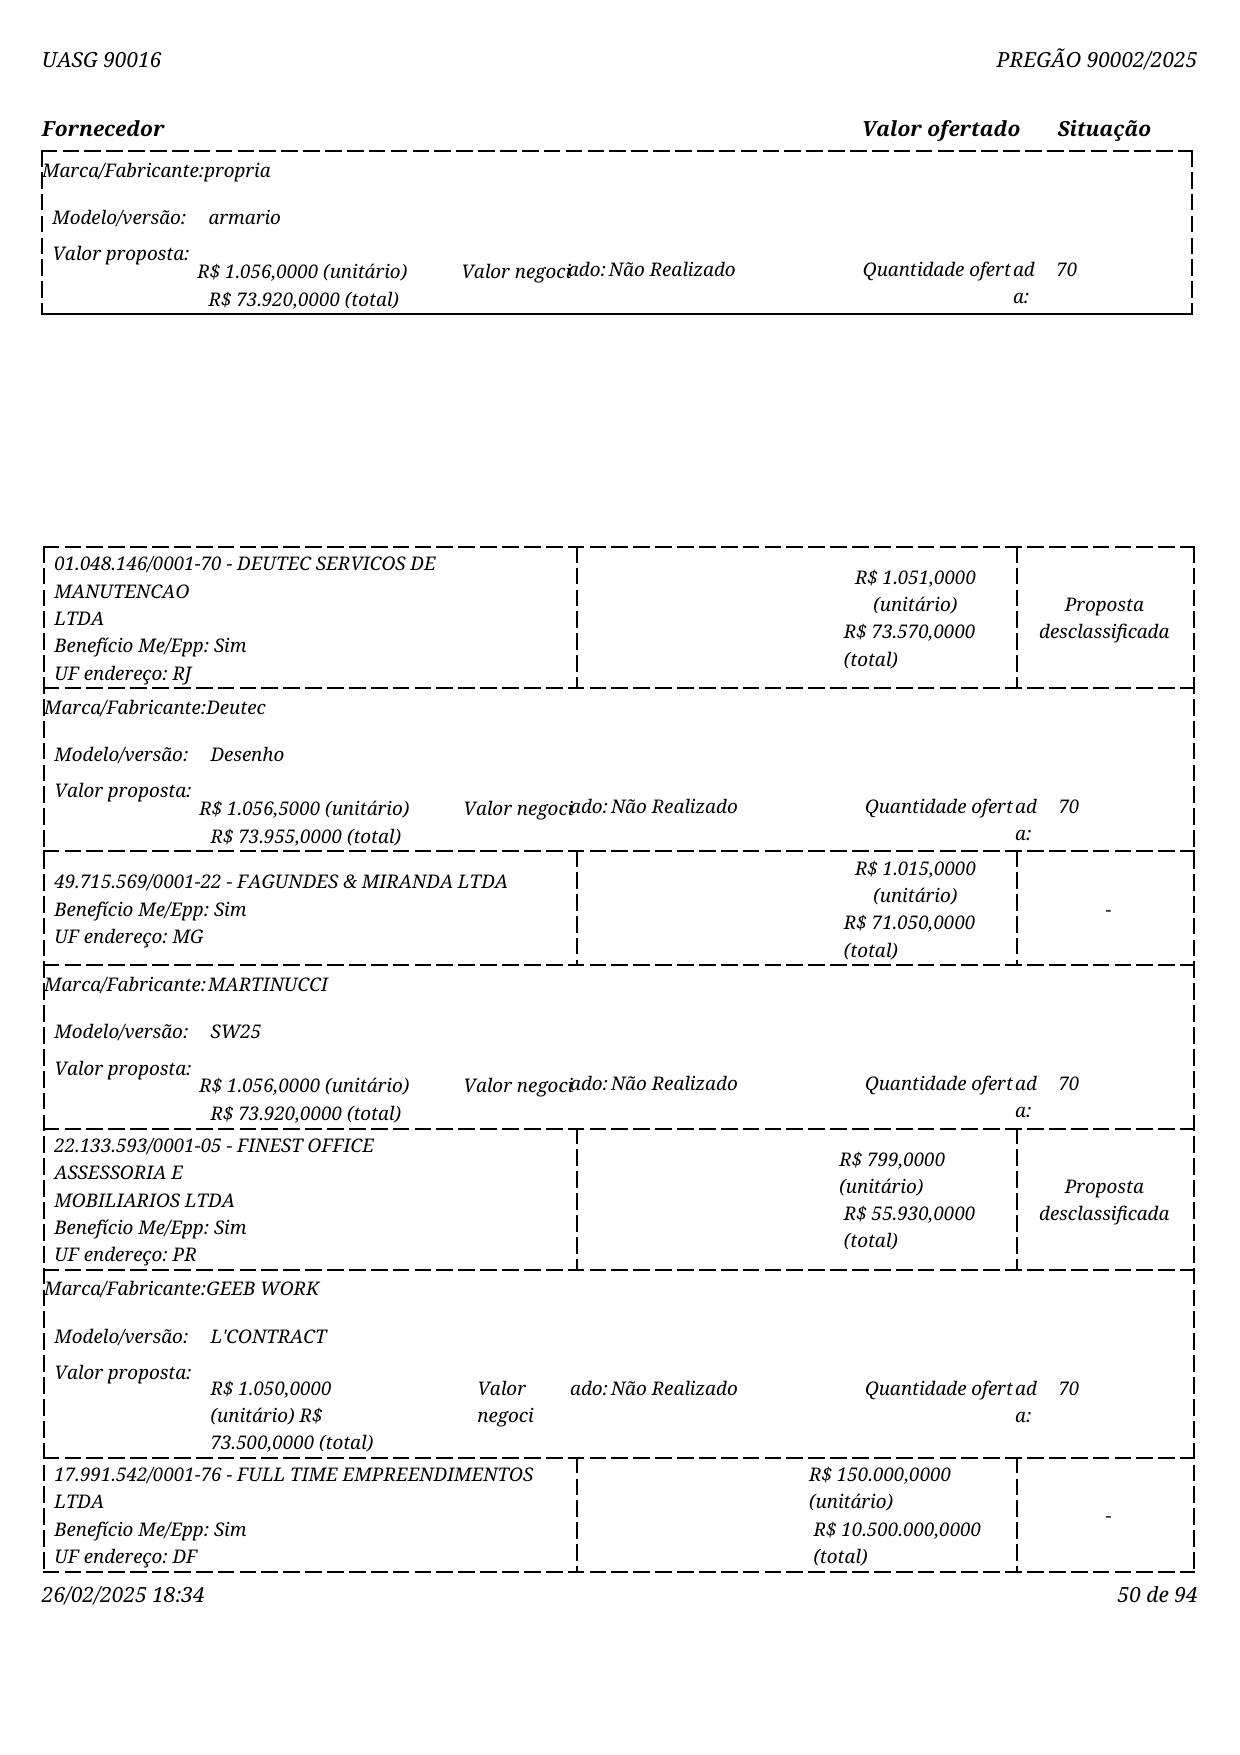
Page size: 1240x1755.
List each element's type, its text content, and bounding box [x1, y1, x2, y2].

table_cell [1017, 1016, 1101, 1065]
table_cell R$ 1.056,5000 (unitário) Valor negoci R$ 73.955,0000 (total) [199, 788, 577, 850]
table_cell [807, 202, 1014, 251]
table_cell [577, 1320, 809, 1370]
table_header 01.048.146/0001-70 - DEUTEC SERVICOS DE MANUTENCAO LTDA Benefício Me/Epp: Sim UF endereço: RJ [44, 546, 577, 687]
table_cell ada: [1017, 1065, 1048, 1127]
table_cell [577, 1128, 809, 1269]
table_cell [1017, 1320, 1194, 1370]
table_cell [577, 687, 809, 739]
table_cell Quantidade ofert [809, 1370, 1017, 1457]
table_cell Quantidade ofert [809, 788, 1017, 850]
table_cell 17.991.542/0001-76 - FULL TIME EMPREENDIMENTOS LTDA Benefício Me/Epp: Sim UF endereço: DF [44, 1457, 577, 1571]
table_cell Marca/Fabricante: propria [42, 150, 575, 202]
table_cell Modelo/versão: Valor proposta: [44, 1016, 199, 1127]
table_cell R$ 1.056,0000 (unitário) Valor negoci R$ 73.920,0000 (total) [197, 251, 575, 313]
table_cell [477, 1269, 577, 1320]
table_cell [809, 1269, 1017, 1320]
table_cell ado: Não Realizado [577, 788, 809, 850]
table_cell 70 [1048, 1065, 1101, 1127]
table_cell [577, 1269, 809, 1320]
table_cell R$ 1.015,0000 (unitário) R$ 71.050,0000 (total) [809, 850, 1017, 964]
table_cell - [1101, 850, 1194, 964]
table_cell [1017, 687, 1194, 739]
table_cell [577, 850, 809, 964]
table_cell Marca/Fabricante: MARTINUCCI [44, 964, 577, 1016]
table_cell Desenho [199, 739, 577, 788]
table_header [577, 546, 809, 687]
table_cell Marca/Fabricante: GEEB WORK [44, 1269, 477, 1320]
table_cell - [1101, 1457, 1194, 1571]
table_header Proposta desclassificada [1017, 546, 1194, 687]
table_cell Valor negoci [477, 1370, 577, 1457]
table_cell [575, 202, 807, 251]
table_cell [807, 150, 1014, 202]
table_cell [1101, 1065, 1194, 1127]
table_cell [1017, 1457, 1101, 1571]
table_cell 70 [1048, 1370, 1194, 1457]
table_cell armario [197, 202, 575, 251]
table_cell [809, 964, 1017, 1016]
table_cell ada: [1015, 251, 1046, 313]
table_cell [809, 1320, 1017, 1370]
table_cell L'CONTRACT [199, 1320, 477, 1370]
table_cell R$ 150.000,0000 (unitário) R$ 10.500.000,0000 (total) [809, 1457, 1017, 1571]
table_cell [1017, 850, 1101, 964]
table_header R$ 1.051,0000 (unitário) R$ 73.570,0000 (total) [809, 546, 1017, 687]
table_cell [1101, 1016, 1194, 1065]
table_cell 70 [1046, 251, 1192, 313]
table_cell R$ 1.050,0000 (unitário) R$ 73.500,0000 (total) [199, 1370, 477, 1457]
table_cell Modelo/versão: Valor proposta: [42, 202, 197, 313]
table_cell [577, 964, 809, 1016]
table_cell [1101, 964, 1194, 1016]
table_cell [577, 1016, 809, 1065]
table_cell Quantidade ofert [807, 251, 1014, 313]
table_cell Quantidade ofert [809, 1065, 1017, 1127]
table_cell Proposta desclassificada [1017, 1128, 1194, 1269]
table_cell [809, 739, 1017, 788]
table_cell [577, 739, 809, 788]
table_cell R$ 799,0000 (unitário) R$ 55.930,0000 (total) [809, 1128, 1017, 1269]
table_cell R$ 1.056,0000 (unitário) Valor negoci R$ 73.920,0000 (total) [199, 1065, 577, 1127]
table_cell [809, 1016, 1017, 1065]
table_cell [1015, 150, 1192, 202]
table_cell [1017, 739, 1194, 788]
table_cell ada: [1017, 1370, 1048, 1457]
table_cell 22.133.593/0001-05 - FINEST OFFICE ASSESSORIA E MOBILIARIOS LTDA Benefício Me/Epp: Sim UF endereço: PR [44, 1128, 477, 1269]
table_cell ado: Não Realizado [577, 1065, 809, 1127]
table_cell SW25 [199, 1016, 577, 1065]
table_cell Modelo/versão: Valor proposta: [44, 1320, 199, 1457]
table_cell [477, 1320, 577, 1370]
table_cell ado: Não Realizado [575, 251, 807, 313]
table_cell [577, 1457, 809, 1571]
table_cell ada: [1017, 788, 1048, 850]
table_cell Modelo/versão: Valor proposta: [44, 739, 199, 850]
table_cell [477, 1128, 577, 1269]
table_cell ado: Não Realizado [577, 1370, 809, 1457]
table_cell [1017, 1269, 1194, 1320]
table_cell Marca/Fabricante: Deutec [44, 687, 577, 739]
table_cell [809, 687, 1017, 739]
table_cell [1015, 202, 1192, 251]
table_cell [575, 150, 807, 202]
table_cell 70 [1048, 788, 1194, 850]
table_cell [1017, 964, 1101, 1016]
table_cell 49.715.569/0001-22 - FAGUNDES & MIRANDA LTDA Benefício Me/Epp: Sim UF endereço: MG [44, 850, 577, 964]
